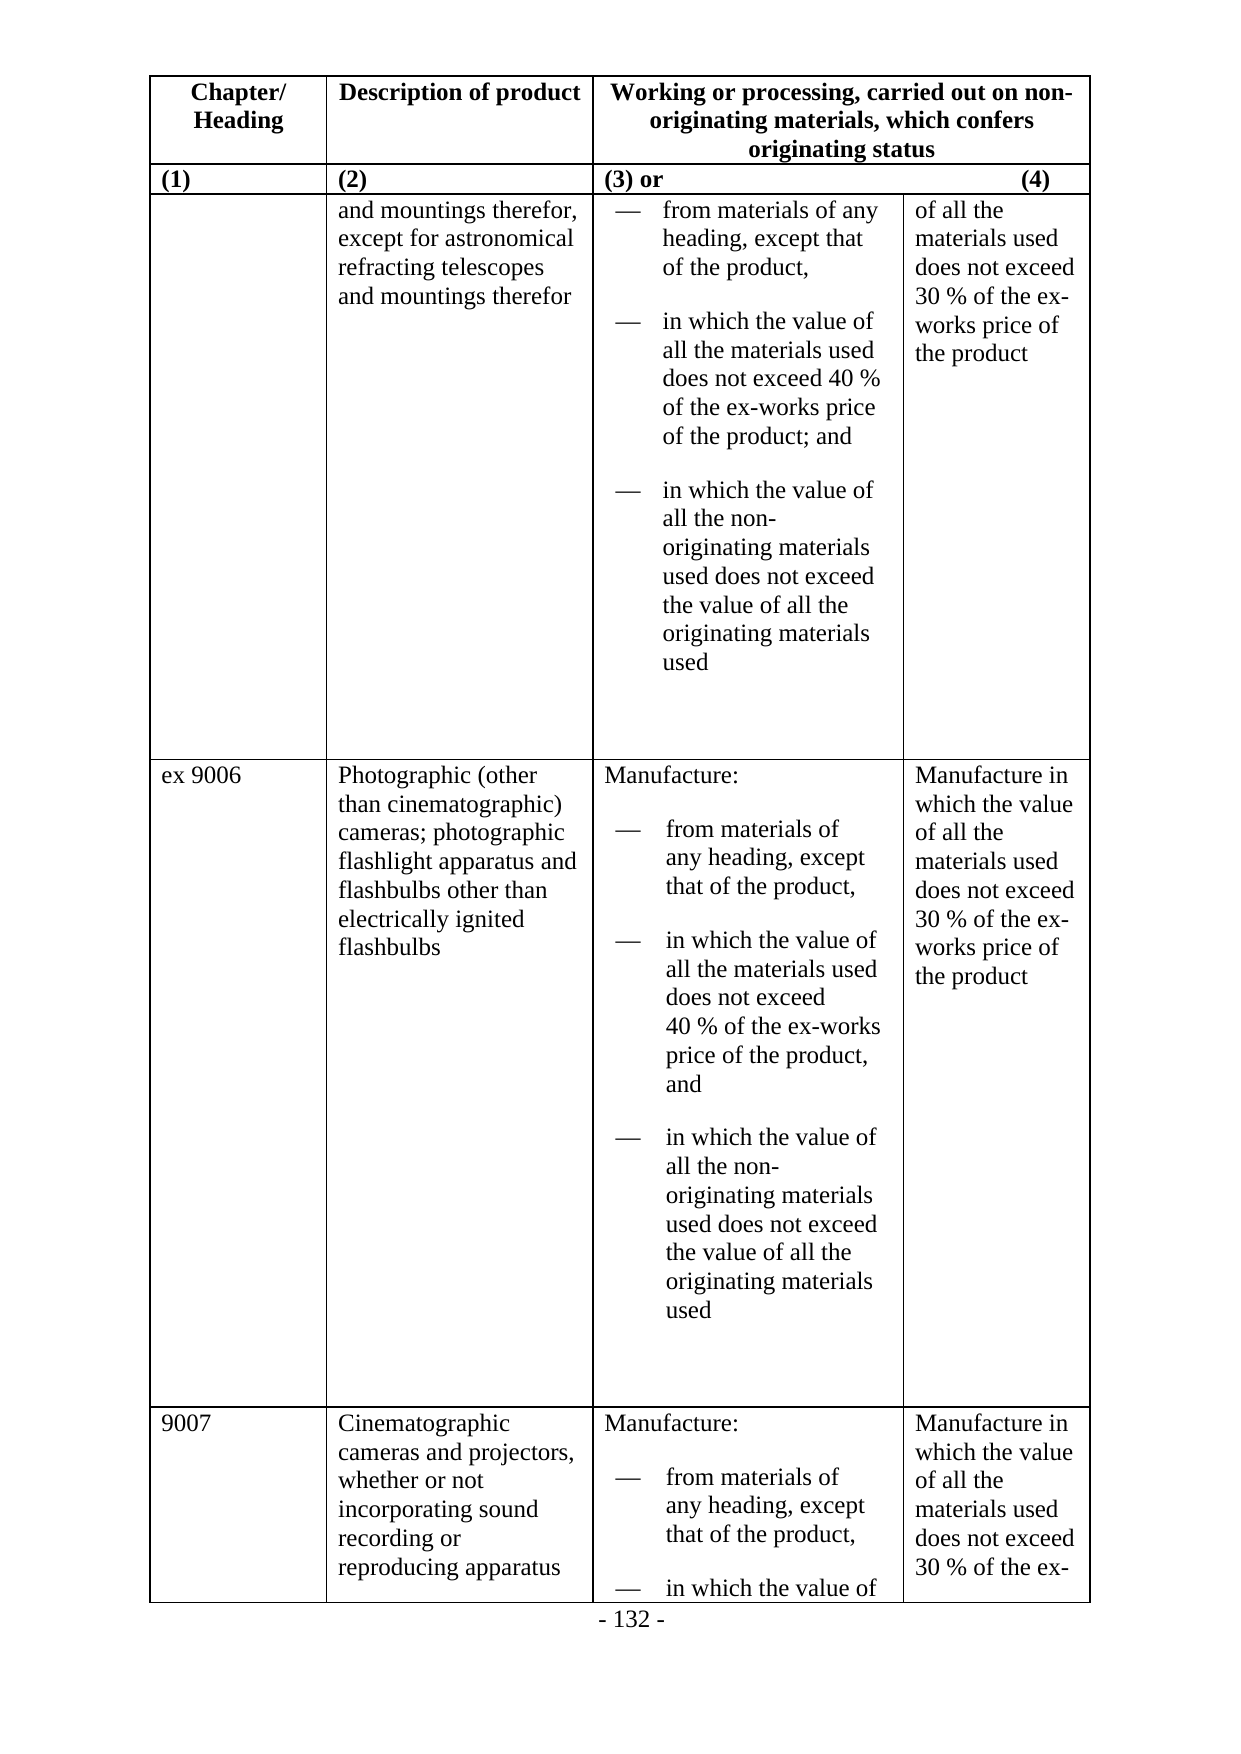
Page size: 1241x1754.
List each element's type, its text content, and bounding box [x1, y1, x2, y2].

table_header Chapter/Heading [151, 77, 326, 163]
table_cell Manufacture: [594, 1408, 903, 1602]
table_cell in which the value of all the non-originating materials used does not exceed the value of all the originating materials used [651, 475, 892, 701]
table_cell — [604, 925, 654, 1122]
table_header — [604, 1462, 654, 1573]
table_cell in which the value of all the materials used does not exceed 40 % of the ex-works price of the product, and [654, 925, 892, 1122]
table_cell Manufacture in which the value of all the materials used does not exceed 30 % of the ex- [904, 1408, 1089, 1602]
table_header — [604, 195, 651, 306]
table_cell — [604, 475, 651, 701]
table_cell of all the materials used does not exceed 30 % of the ex-works price of the product [904, 195, 1089, 758]
table_header from materials of any heading, except that of the product, [654, 1462, 892, 1573]
table_cell Cinematographic cameras and projectors, whether or not incorporating sound recording or reproducing apparatus [327, 1408, 592, 1602]
table_cell ex 9006 [151, 760, 326, 1406]
table_cell [151, 195, 326, 758]
table_cell 9007 [151, 1408, 326, 1602]
table_header — [604, 814, 654, 925]
table_cell — [604, 1573, 654, 1602]
table_cell and mountings therefor, except for astronomical refracting telescopes and mountings therefor [327, 195, 592, 758]
table_header from materials of any heading, except that of the product, [654, 814, 892, 925]
table_header Working or processing, carried out on non-originating materials, which confers originating status [594, 77, 1089, 163]
table_cell — [604, 306, 651, 475]
table_cell Manufacture: [594, 760, 903, 1406]
table_header from materials of any heading, except that of the product, [651, 195, 892, 306]
table_cell in which the value of [654, 1573, 892, 1602]
table_cell Manufacture in which the value of all the materials used does not exceed 30 % of the ex-works price of the product [904, 760, 1089, 1406]
table_cell Photographic (other than cinematographic) cameras; photographic flashlight apparatus and flashbulbs other than electrically ignited flashbulbs [327, 760, 592, 1406]
table_cell (2) [327, 165, 592, 193]
table_cell in which the value of all the non-originating materials used does not exceed the value of all the originating materials used [654, 1123, 892, 1349]
table_cell [594, 195, 903, 758]
table_cell in which the value of all the materials used does not exceed 40 % of the ex-works price of the product; and [651, 306, 892, 475]
table_cell — [604, 1123, 654, 1349]
table_cell (1) [151, 165, 326, 193]
table_cell (3) or (4) [594, 165, 1089, 193]
table_header Description of product [327, 77, 592, 163]
